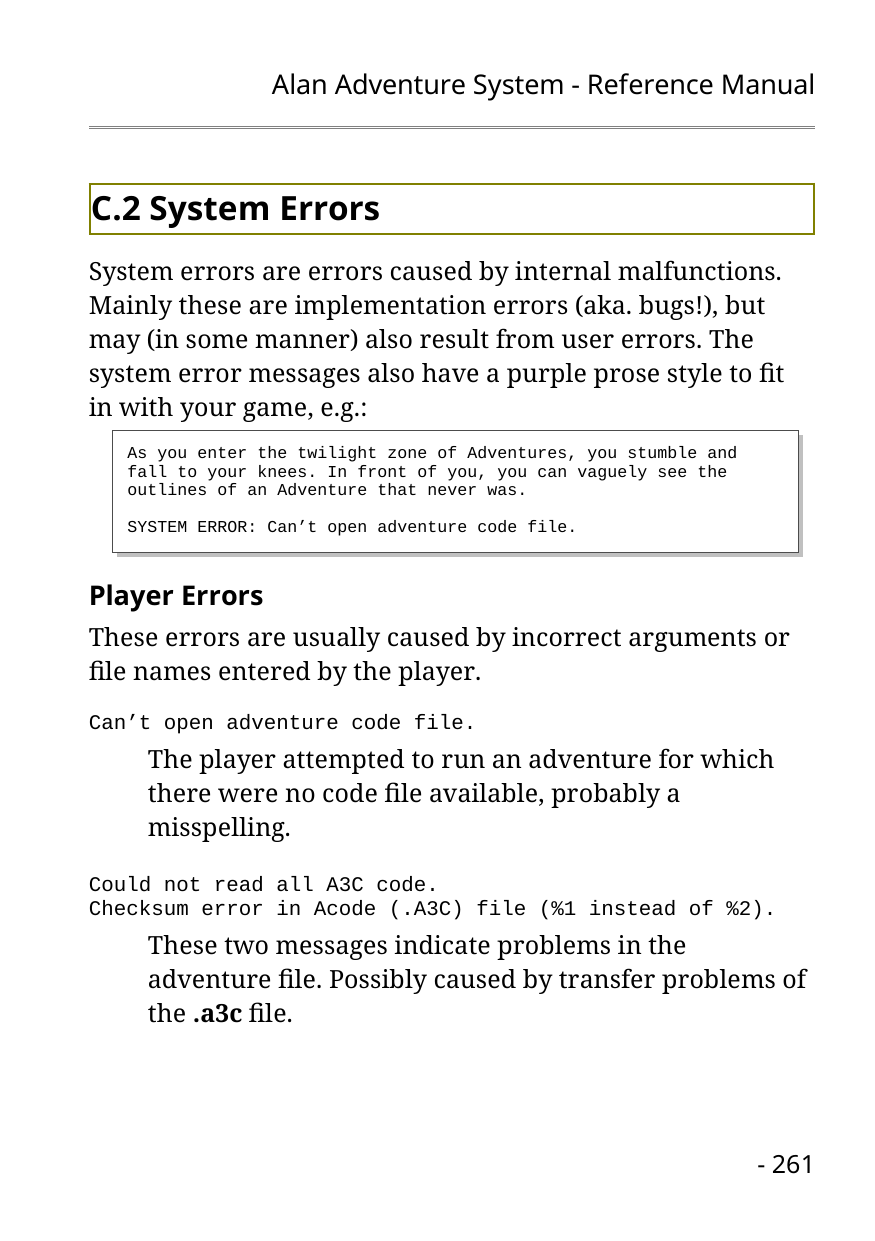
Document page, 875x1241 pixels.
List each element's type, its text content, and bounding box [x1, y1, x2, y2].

text These two messages indicate problems in the adventure file. Possibly caused by transfer problems of the .a3c file. [148, 928, 815, 1030]
text These errors are usually caused by incorrect arguments or file names entered by the player. [88, 620, 815, 688]
text As you enter the twilight zone of Adventures, you stumble and fall to your knees. In front of you, you can vaguely see the outlines of an Adventure that never was. SYSTEM ERROR: Can’t open adventure code file. [113, 431, 798, 552]
text The player attempted to run an adventure for which there were no code file available, probably a misspelling. [148, 742, 815, 844]
text System errors are errors caused by internal malfunctions. Mainly these are im­plementation errors (aka. bugs!), but may (in some manner) also result from user errors. The system error messages also have a purple prose style to fit in with your game, e.g.: [88, 254, 815, 423]
text Could not read all A3C code. Checksum error in Acode (.A3C) file (%1 instead of %2). [88, 874, 815, 922]
subtitle System Errors [91, 185, 813, 233]
text Can’t open adventure code file. [88, 712, 815, 736]
subtitle Player Errors [88, 576, 815, 613]
